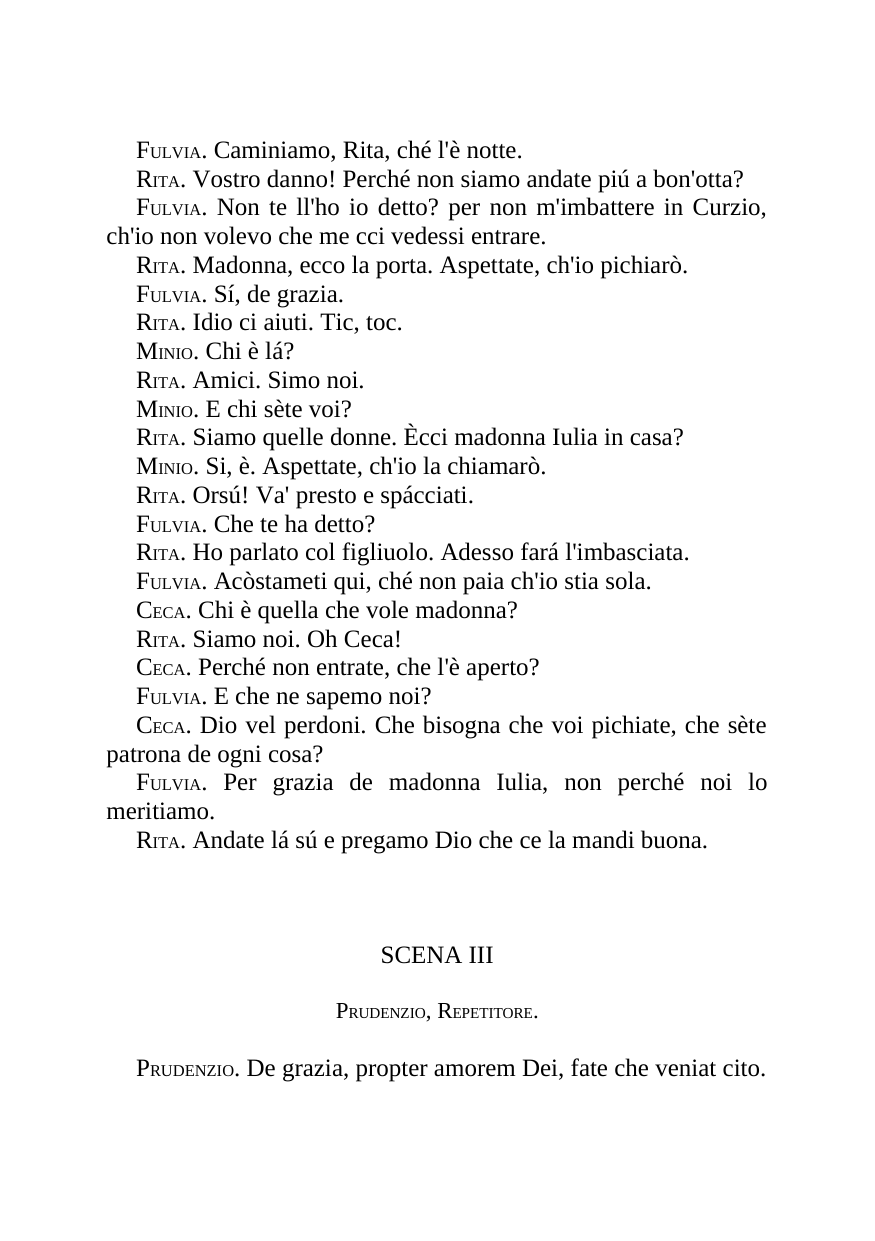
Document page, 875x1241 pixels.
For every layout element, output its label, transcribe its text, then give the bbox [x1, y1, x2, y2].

text SCENA III [106, 940, 768, 969]
text Fulvia. Acòstameti qui, ché non paia ch'io stia sola. [106, 566, 768, 595]
text Prudenzio, Repetitore. [106, 997, 768, 1024]
text Fulvia. Sí, de grazia. [106, 279, 768, 307]
text Fulvia. Per grazia de madonna Iulia, non perché noi lo meritiamo. [106, 767, 768, 825]
text Rita. Orsú! Va' presto e spácciati. [106, 480, 768, 509]
text Minio. E chi sète voi? [106, 394, 768, 422]
text Ceca. Chi è quella che vole madonna? [106, 595, 768, 624]
text Prudenzio. De grazia, propter amorem Dei, fate che veniat cito. [106, 1053, 768, 1081]
text Minio. Chi è lá? [106, 336, 768, 365]
text Fulvia. Caminiamo, Rita, ché l'è notte. [106, 135, 768, 164]
text Rita. Madonna, ecco la porta. Aspettate, ch'io pichiarò. [106, 250, 768, 279]
text Rita. Andate lá sú e pregamo Dio che ce la mandi buona. [106, 825, 768, 854]
text Ceca. Perché non entrate, che l'è aperto? [106, 652, 768, 681]
text Fulvia. E che ne sapemo noi? [106, 681, 768, 710]
text Ceca. Dio vel perdoni. Che bisogna che voi pichiate, che sète patrona de ogni cosa? [106, 710, 768, 767]
text Rita. Ho parlato col figliuolo. Adesso fará l'imbasciata. [106, 537, 768, 566]
text Fulvia. Non te ll'ho io detto? per non m'imbattere in Curzio, ch'io non volevo che me cci vedessi entrare. [106, 192, 768, 250]
text Fulvia. Che te ha detto? [106, 509, 768, 537]
text Rita. Amici. Simo noi. [106, 365, 768, 394]
text Rita. Siamo noi. Oh Ceca! [106, 624, 768, 652]
text Minio. Si, è. Aspettate, ch'io la chiamarò. [106, 451, 768, 480]
text Rita. Vostro danno! Perché non siamo andate piú a bon'otta? [106, 164, 768, 192]
text Rita. Siamo quelle donne. Ècci madonna Iulia in casa? [106, 422, 768, 451]
text Rita. Idio ci aiuti. Tic, toc. [106, 307, 768, 336]
